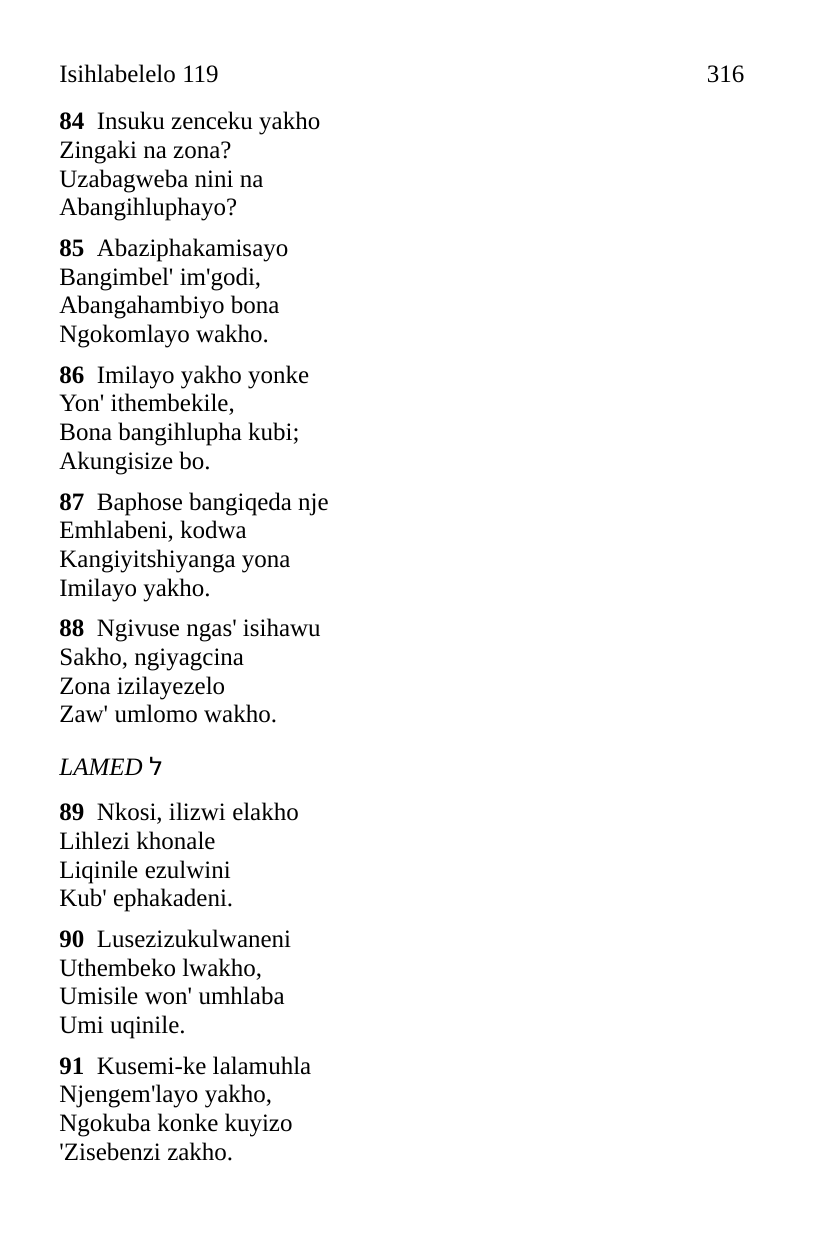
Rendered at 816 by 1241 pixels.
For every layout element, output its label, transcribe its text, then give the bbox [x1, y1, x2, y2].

text 84 Insuku zenceku yakho [59, 106, 744, 135]
text Abangahambiyo bona [59, 291, 744, 319]
text Imilayo yakho. [59, 573, 744, 602]
text Sakho, ngiyagcina [59, 642, 744, 671]
text Umi uqinile. [59, 1010, 744, 1039]
text 88 Ngivuse ngas' isihawu [59, 613, 744, 642]
text Zaw' umlomo wakho. [59, 699, 744, 728]
text 87 Baphose bangiqeda nje [59, 487, 744, 515]
text Njengem'layo yakho, [59, 1079, 744, 1108]
text Abangihluphayo? [59, 192, 744, 221]
text LAMED ל [59, 752, 744, 785]
text Lihlezi khonale [59, 826, 744, 855]
text Zingaki na zona? [59, 135, 744, 164]
text 86 Imilayo yakho yonke [59, 360, 744, 388]
text Bona bangihlupha kubi; [59, 417, 744, 446]
text 'Zisebenzi zakho. [59, 1137, 744, 1166]
text 89 Nkosi, ilizwi elakho [59, 797, 744, 826]
text Yon' ithembekile, [59, 388, 744, 417]
text 91 Kusemi-ke lalamuhla [59, 1051, 744, 1079]
text Kangiyitshiyanga yona [59, 544, 744, 573]
text Liqinile ezulwini [59, 855, 744, 883]
text 90 Lusezizukulwaneni [59, 924, 744, 953]
text Umisile won' umhlaba [59, 981, 744, 1010]
text Zona izilayezelo [59, 671, 744, 699]
text Uthembeko lwakho, [59, 953, 744, 981]
text Bangimbel' im'godi, [59, 262, 744, 291]
text Ngokuba konke kuyizo [59, 1108, 744, 1137]
text Uzabagweba nini na [59, 164, 744, 192]
text Kub' ephakadeni. [59, 883, 744, 912]
text 85 Abaziphakamisayo [59, 233, 744, 262]
text Ngokomlayo wakho. [59, 319, 744, 348]
text Emhlabeni, kodwa [59, 515, 744, 544]
text Akungisize bo. [59, 446, 744, 475]
